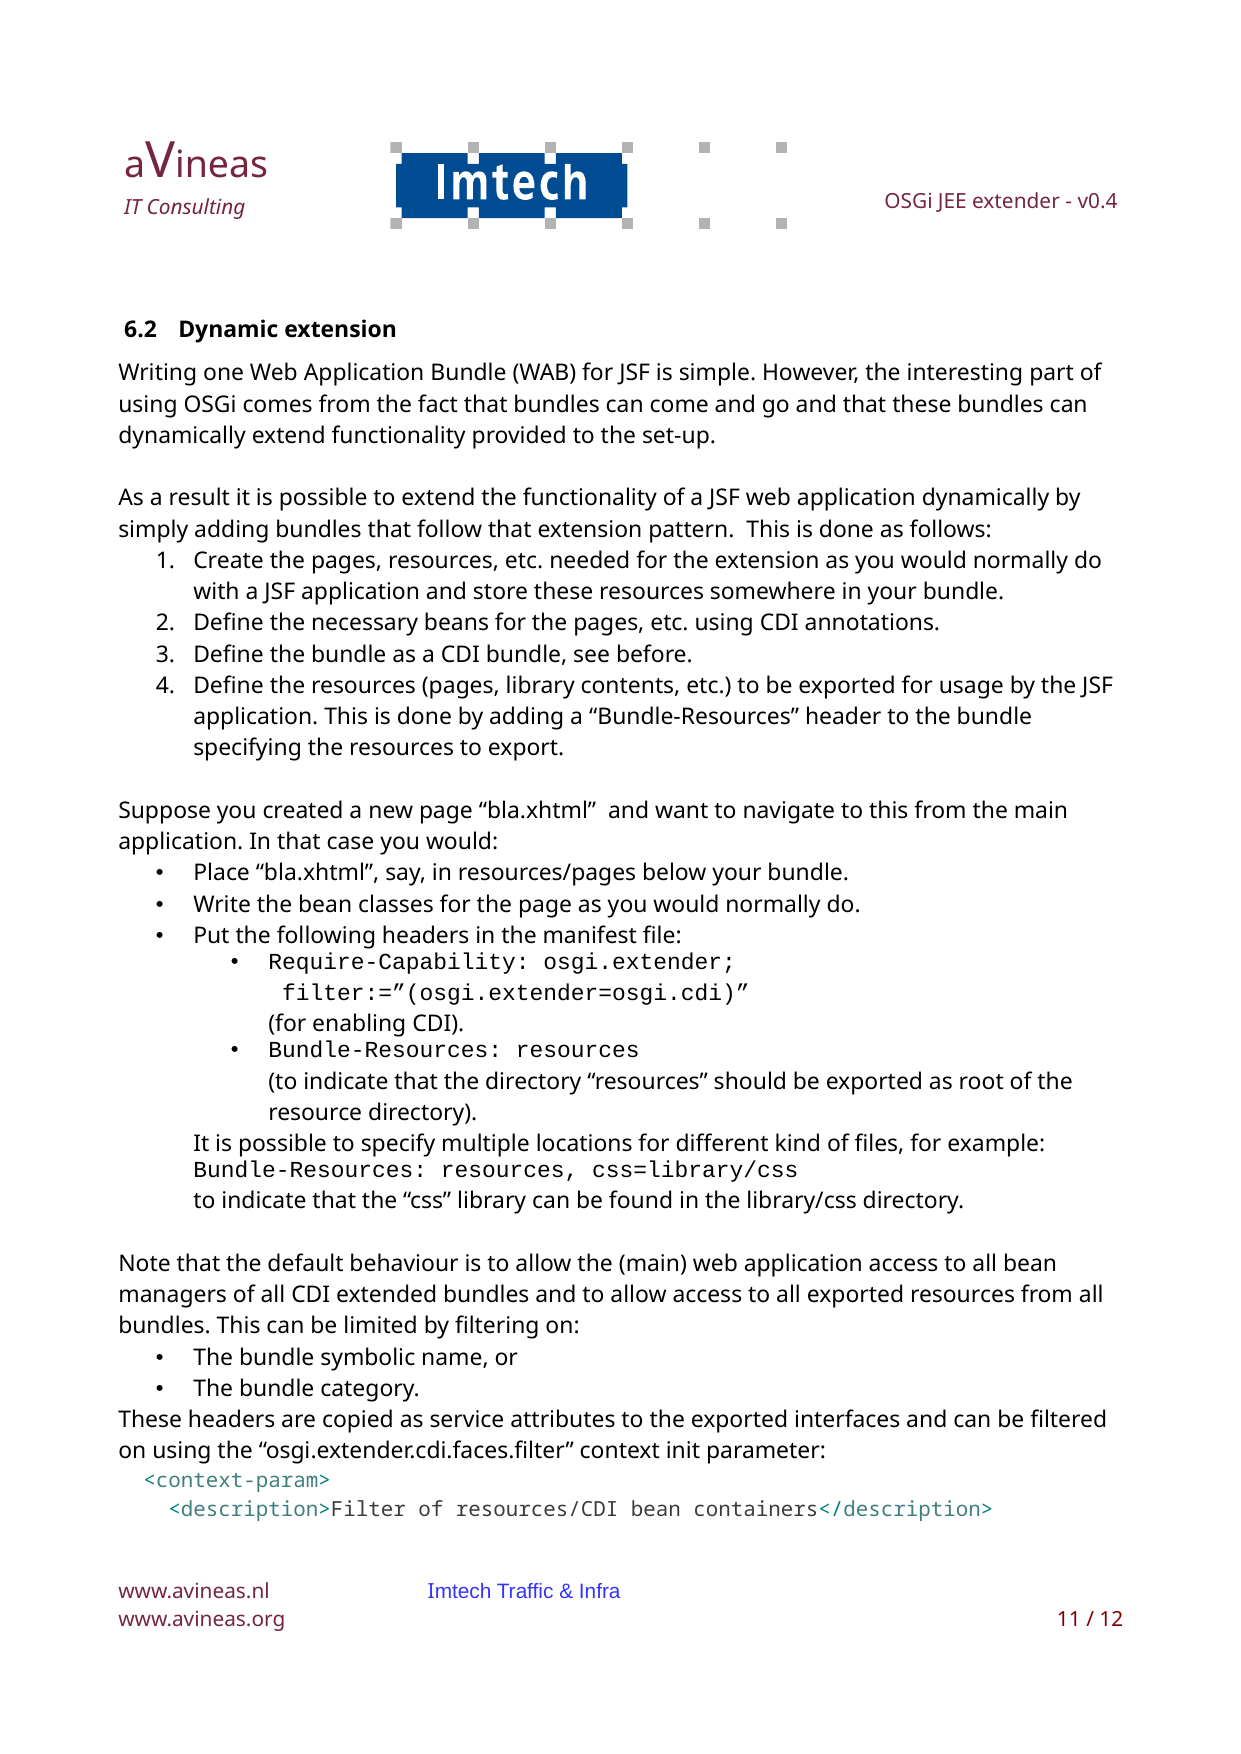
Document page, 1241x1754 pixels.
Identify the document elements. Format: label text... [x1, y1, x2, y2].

list Define the necessary beans for the pages, etc. using CDI annotations. [156, 606, 1122, 638]
list Place “bla.xhtml”, say, in resources/pages below your bundle. [156, 856, 1122, 888]
text <description>Filter of resources/CDI bean containers</description> [118, 1494, 1122, 1522]
list The bundle category. [156, 1372, 1122, 1403]
list Define the bundle as a CDI bundle, see before. [156, 638, 1122, 669]
list The bundle symbolic name, or [156, 1341, 1122, 1372]
text Note that the default behaviour is to allow the (main) web application access to all bean managers of all CDI extended bundles and to allow access to all exported resources from all bundles. This can be limited by filtering on: [118, 1247, 1122, 1341]
list Bundle-Resources: resources (to indicate that the directory “resources” should be exported as root of the resource directory). [231, 1039, 1122, 1127]
list Require-Capability: osgi.extender; filter:=”(osgi.extender=osgi.cdi)” (for enabling CDI). [231, 950, 1122, 1039]
list Write the bean classes for the page as you would normally do. [156, 888, 1122, 919]
subtitle Dynamic extension [118, 313, 1122, 344]
list Put the following headers in the manifest file: [156, 919, 1122, 950]
text Writing one Web Application Bundle (WAB) for JSF is simple. However, the interesting part of using OSGi comes from the fact that bundles can come and go and that these bundles can dynamically extend functionality provided to the set-up. [118, 356, 1122, 450]
text <context-param> [118, 1466, 1122, 1494]
text As a result it is possible to extend the functionality of a JSF web application dynamically by simply adding bundles that follow that extension pattern. This is done as follows: [118, 481, 1122, 544]
list Create the pages, resources, etc. needed for the extension as you would normally do with a JSF application and store these resources somewhere in your bundle. [156, 544, 1122, 606]
text These headers are copied as service attributes to the exported interfaces and can be filtered on using the “osgi.extender.cdi.faces.filter” context init parameter: [118, 1403, 1122, 1466]
text Suppose you created a new page “bla.xhtml” and want to navigate to this from the main application. In that case you would: [118, 794, 1122, 856]
list It is possible to specify multiple locations for different kind of files, for example: Bundle-Resources: resources, css=library/css to indicate that the “css” library can be found in the library/css directory. [156, 1127, 1122, 1216]
list Define the resources (pages, library contents, etc.) to be exported for usage by the JSF application. This is done by adding a “Bundle-Resources” header to the bundle specifying the resources to export. [156, 669, 1122, 763]
